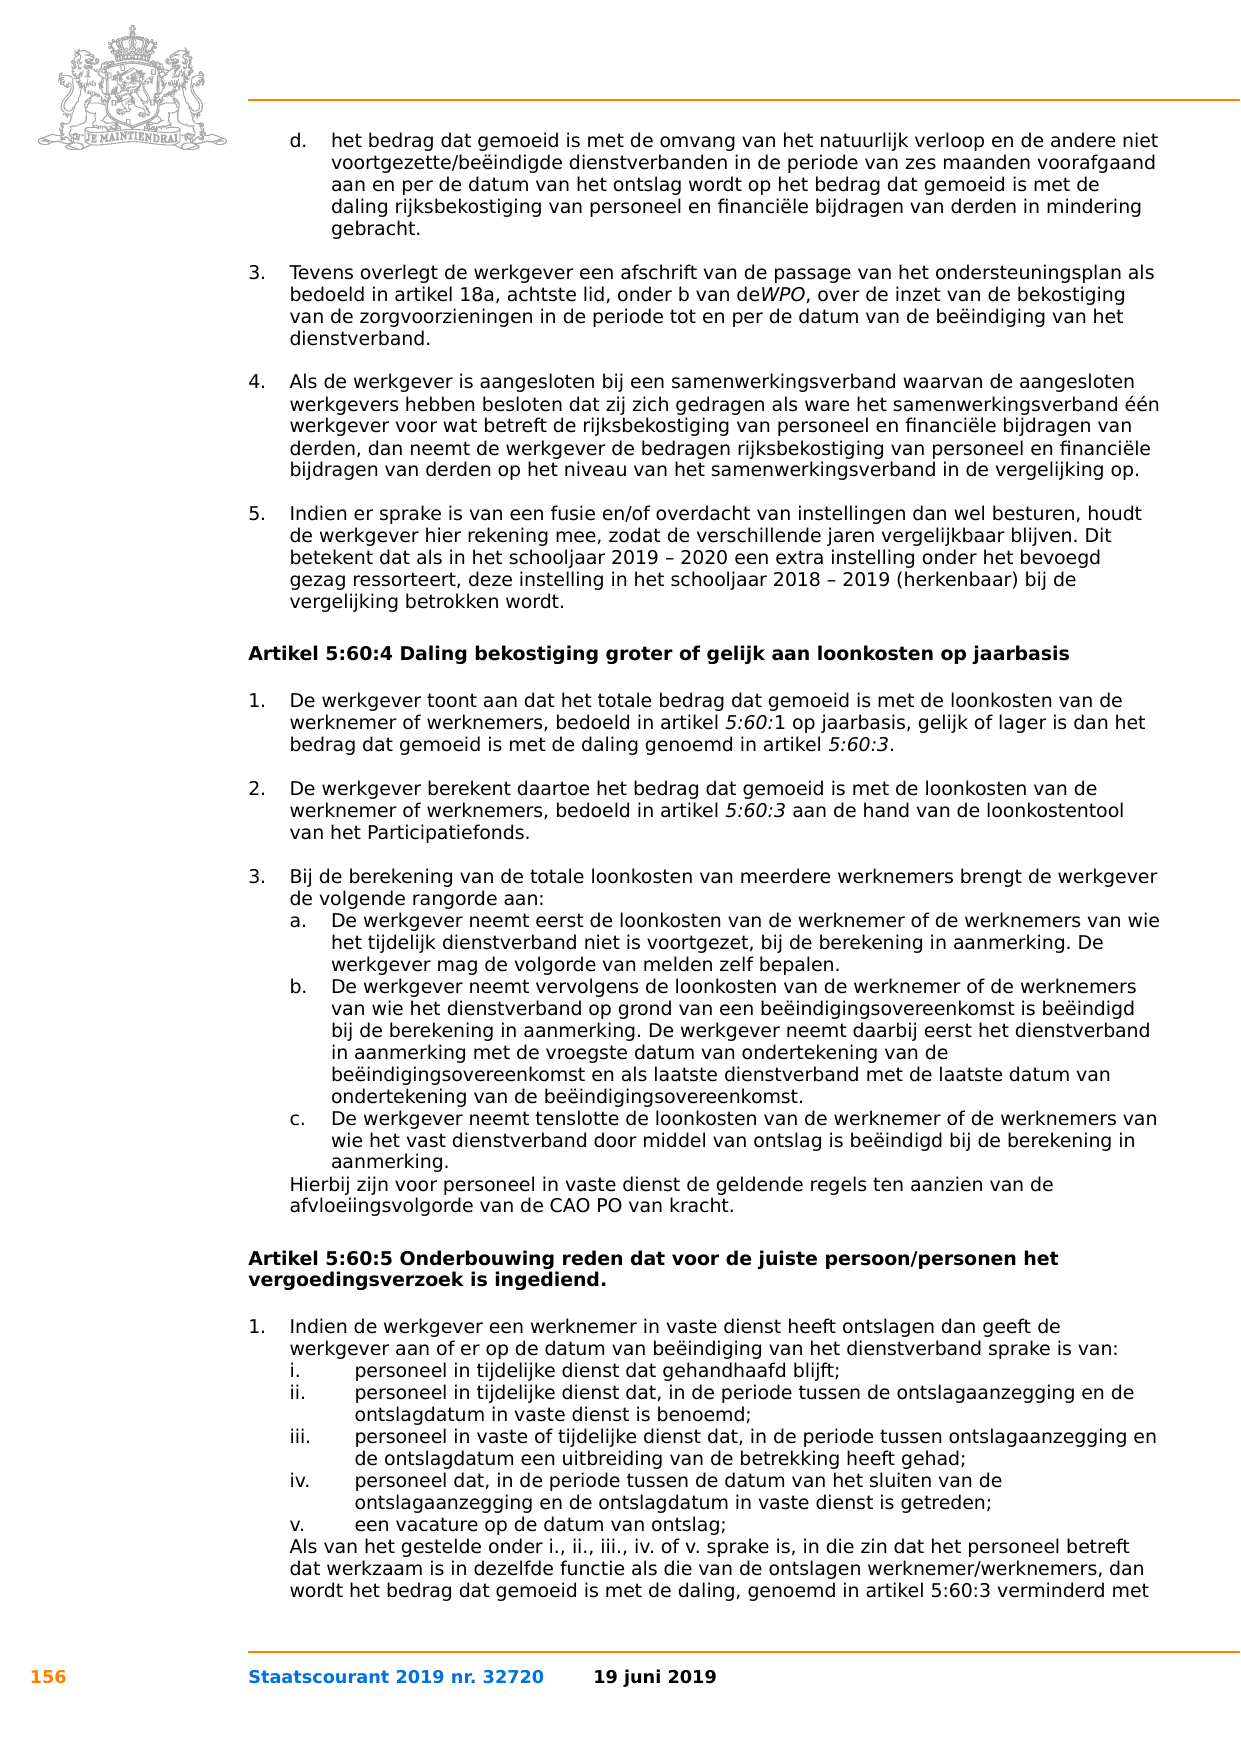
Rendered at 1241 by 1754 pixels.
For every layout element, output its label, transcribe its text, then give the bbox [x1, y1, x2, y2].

text 3. Bij de berekening van de totale loonkosten van meerdere werknemers brengt de werkgever de volgende rangorde aan: [248, 866, 1163, 910]
subtitle Artikel 5:60:5 Onderbouwing reden dat voor de juiste persoon/personen het vergoedingsverzoek is ingediend. [248, 1247, 1163, 1291]
text 1. De werkgever toont aan dat het totale bedrag dat gemoeid is met de loonkosten van de werknemer of werknemers, bedoeld in artikel 5:60:1 op jaarbasis, gelijk of lager is dan het bedrag dat gemoeid is met de daling genoemd in artikel 5:60:3. [248, 690, 1163, 756]
text iv. personeel dat, in de periode tussen de datum van het sluiten van de ontslagaanzegging en de ontslagdatum in vaste dienst is getreden; [289, 1470, 1163, 1514]
text b. De werkgever neemt vervolgens de loonkosten van de werknemer of de werknemers van wie het dienstverband op grond van een beëindigingsovereenkomst is beëindigd bij de berekening in aanmerking. De werkgever neemt daarbij eerst het dienstverband in aanmerking met de vroegste datum van ondertekening van de beëindigingsovereenkomst en als laatste dienstverband met de laatste datum van ondertekening van de beëindigingsovereenkomst. [289, 976, 1163, 1107]
text ii. personeel in tijdelijke dienst dat, in de periode tussen de ontslagaanzegging en de ontslagdatum in vaste dienst is benoemd; [289, 1382, 1163, 1426]
text i. personeel in tijdelijke dienst dat gehandhaafd blijft; [289, 1360, 1163, 1382]
text v. een vacature op de datum van ontslag; [289, 1514, 1163, 1536]
text c. De werkgever neemt tenslotte de loonkosten van de werknemer of de werknemers van wie het vast dienstverband door middel van ontslag is beëindigd bij de berekening in aanmerking. [289, 1107, 1163, 1173]
text 3. Tevens overlegt de werkgever een afschrift van de passage van het ondersteuningsplan als bedoeld in artikel 18a, achtste lid, onder b van deWPO, over de inzet van de bekostiging van de zorgvoorzieningen in de periode tot en per de datum van de beëindiging van het dienstverband. [248, 262, 1163, 349]
text 5. Indien er sprake is van een fusie en/of overdacht van instellingen dan wel besturen, houdt de werkgever hier rekening mee, zodat de verschillende jaren vergelijkbaar blijven. Dit betekent dat als in het schooljaar 2019 – 2020 een extra instelling onder het bevoegd gezag ressorteert, deze instelling in het schooljaar 2018 – 2019 (herkenbaar) bij de vergelijking betrokken wordt. [248, 503, 1163, 613]
text iii. personeel in vaste of tijdelijke dienst dat, in de periode tussen ontslagaanzegging en de ontslagdatum een uitbreiding van de betrekking heeft gehad; [289, 1426, 1163, 1470]
text d. het bedrag dat gemoeid is met de omvang van het natuurlijk verloop en de andere niet voortgezette/beëindigde dienstverbanden in de periode van zes maanden voorafgaand aan en per de datum van het ontslag wordt op het bedrag dat gemoeid is met de daling rijksbekostiging van personeel en financiële bijdragen van derden in mindering gebracht. [289, 130, 1163, 240]
text Als van het gestelde onder i., ii., iii., iv. of v. sprake is, in die zin dat het personeel betreft dat werkzaam is in dezelfde functie als die van de ontslagen werknemer/werknemers, dan wordt het bedrag dat gemoeid is met de daling, genoemd in artikel 5:60:3 verminderd met [289, 1536, 1163, 1602]
text 2. De werkgever berekent daartoe het bedrag dat gemoeid is met de loonkosten van de werknemer of werknemers, bedoeld in artikel 5:60:3 aan de hand van de loonkostentool van het Participatiefonds. [248, 778, 1163, 844]
text 1. Indien de werkgever een werknemer in vaste dienst heeft ontslagen dan geeft de werkgever aan of er op de datum van beëindiging van het dienstverband sprake is van: [248, 1316, 1163, 1360]
text a. De werkgever neemt eerst de loonkosten van de werknemer of de werknemers van wie het tijdelijk dienstverband niet is voortgezet, bij de berekening in aanmerking. De werkgever mag de volgorde van melden zelf bepalen. [289, 910, 1163, 976]
text Hierbij zijn voor personeel in vaste dienst de geldende regels ten aanzien van de afvloeiingsvolgorde van de CAO PO van kracht. [289, 1173, 1163, 1217]
subtitle Artikel 5:60:4 Daling bekostiging groter of gelijk aan loonkosten op jaarbasis [248, 643, 1163, 665]
text 4. Als de werkgever is aangesloten bij een samenwerkingsverband waarvan de aangesloten werkgevers hebben besloten dat zij zich gedragen als ware het samenwerkingsverband één werkgever voor wat betreft de rijksbekostiging van personeel en financiële bijdragen van derden, dan neemt de werkgever de bedragen rijksbekostiging van personeel en financiële bijdragen van derden op het niveau van het samenwerkingsverband in de vergelijking op. [248, 371, 1163, 481]
picture [38, 25, 227, 150]
